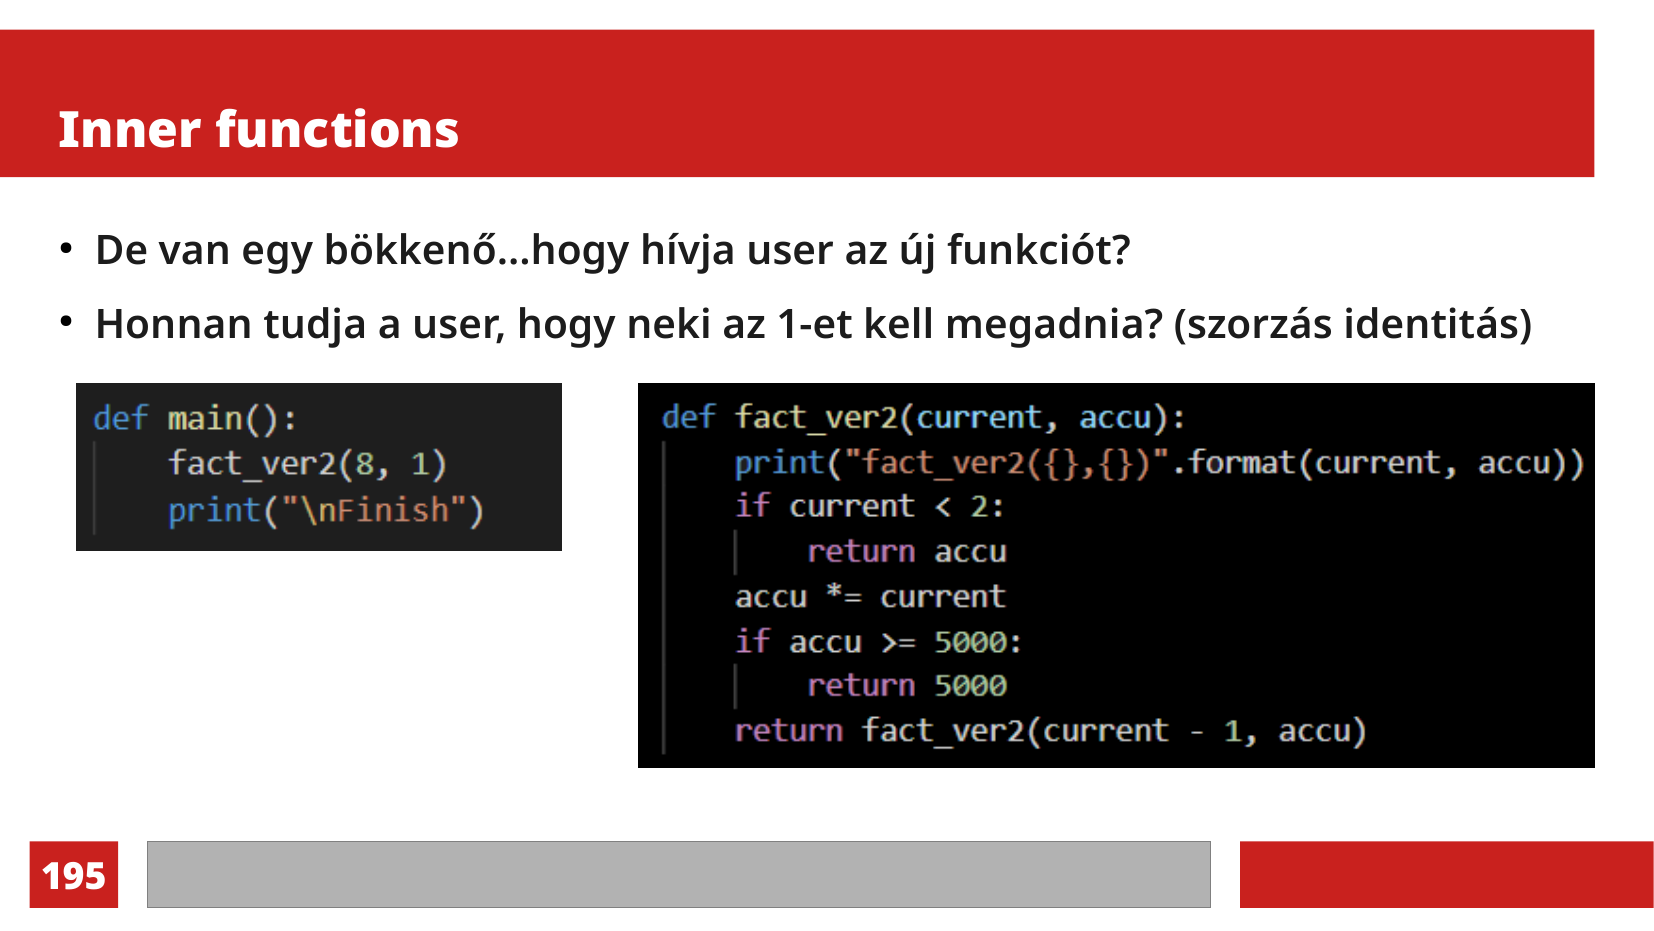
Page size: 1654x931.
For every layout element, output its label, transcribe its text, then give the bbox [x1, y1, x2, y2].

title Inner functions [59, 44, 1595, 163]
list De van egy bökkenő...hogy hívja user az új funkciót? Honnan tudja a user, hogy neki az 1-et kell megadnia? (szorzás identitás) [59, 221, 1565, 739]
picture [76, 383, 562, 551]
picture [638, 383, 1595, 768]
